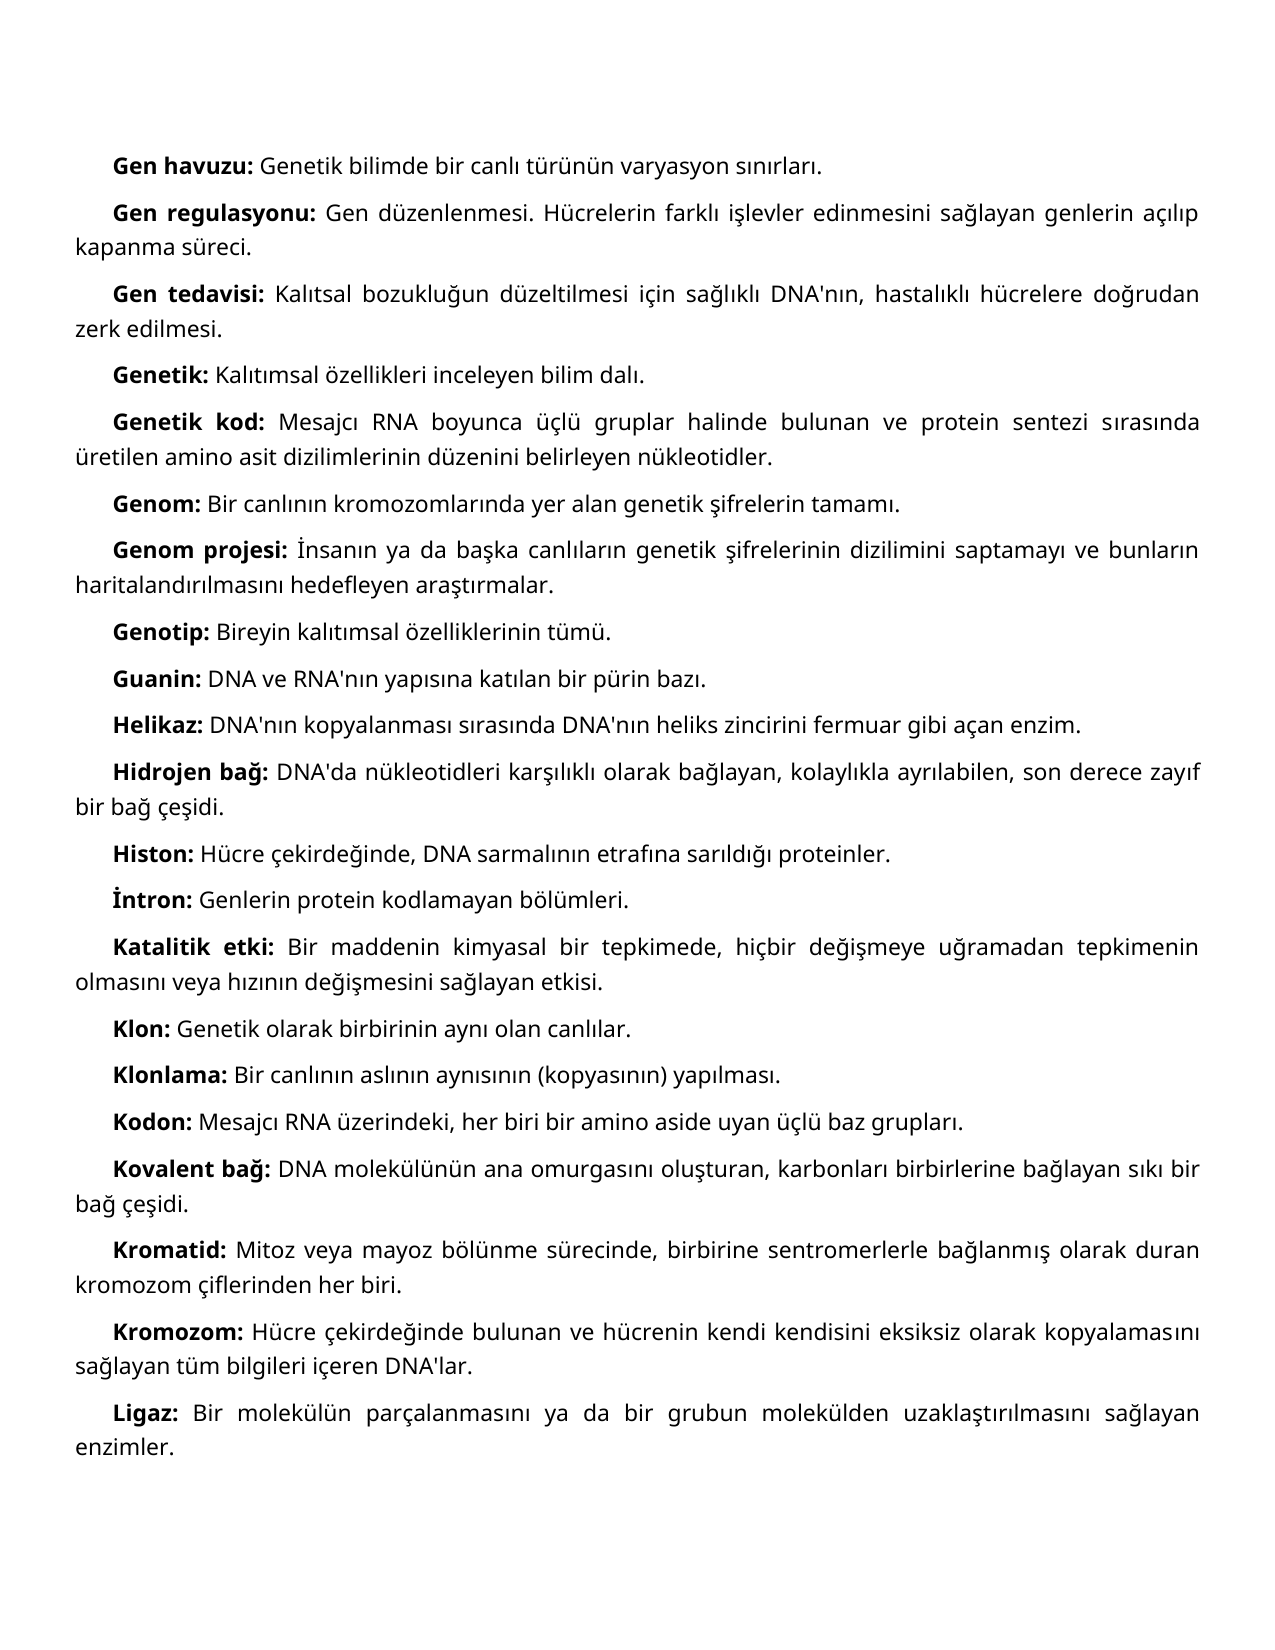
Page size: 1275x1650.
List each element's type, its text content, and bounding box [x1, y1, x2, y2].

text Guanin: DNA ve RNA'nın yapısına katılan bir pürin bazı. [75, 662, 1200, 694]
text Kovalent bağ: DNA molekülünün ana omurgasını oluşturan, karbonları birbirlerine bağlayan sıkı bir bağ çeşidi. [75, 1153, 1200, 1219]
text Ligaz: Bir molekülün parçalanmasını ya da bir grubun molekülden uzaklaştırılmasını sağlayan enzimler. [75, 1397, 1200, 1462]
text Gen tedavisi: Kalıtsal bozukluğun düzeltilmesi için sağlıklı DNA'nın, hastalıklı hücrelere doğrudan zerk edilmesi. [75, 278, 1200, 344]
text Kodon: Mesajcı RNA üzerindeki, her biri bir amino aside uyan üçlü baz grupları. [75, 1106, 1200, 1137]
text Genetik kod: Mesajcı RNA boyunca üçlü gruplar halinde bulunan ve protein sentezi sırasında üretilen amino asit dizilimlerinin düzenini belirleyen nükleotidler. [75, 406, 1200, 472]
text Katalitik etki: Bir maddenin kimyasal bir tepkimede, hiçbir değişmeye uğramadan tepkimenin olmasını veya hızının değişmesini sağlayan etkisi. [75, 931, 1200, 997]
text Genetik: Kalıtımsal özellikleri inceleyen bilim dalı. [75, 359, 1200, 391]
text Klon: Genetik olarak birbirinin aynı olan canlılar. [75, 1012, 1200, 1044]
text Genom: Bir canlının kromozomlarında yer alan genetik şifrelerin tamamı. [75, 487, 1200, 519]
text Gen havuzu: Genetik bilimde bir canlı türünün varyasyon sınırları. [75, 150, 1200, 181]
text Genotip: Bireyin kalıtımsal özelliklerinin tümü. [75, 616, 1200, 647]
text Klonlama: Bir canlının aslının aynısının (kopyasının) yapılması. [75, 1059, 1200, 1091]
text Genom projesi: İnsanın ya da başka canlıların genetik şifrelerinin dizilimini saptamayı ve bunların haritalandırılmasını hedefleyen araştırmalar. [75, 534, 1200, 600]
text Gen regulasyonu: Gen düzenlenmesi. Hücrelerin farklı işlevler edinmesini sağlayan genlerin açılıp kapanma süreci. [75, 197, 1200, 262]
text Kromatid: Mitoz veya mayoz bölünme sürecinde, birbirine sentromerlerle bağlanmış olarak duran kromozom çiflerinden her biri. [75, 1234, 1200, 1300]
text Hidrojen bağ: DNA'da nükleotidleri karşılıklı olarak bağlayan, kolaylıkla ayrılabilen, son derece zayıf bir bağ çeşidi. [75, 756, 1200, 822]
text Helikaz: DNA'nın kopyalanması sırasında DNA'nın heliks zincirini fermuar gibi açan enzim. [75, 709, 1200, 741]
text İntron: Genlerin protein kodlamayan bölümleri. [75, 884, 1200, 916]
text Kromozom: Hücre çekirdeğinde bulunan ve hücrenin kendi kendisini eksiksiz olarak kopyalamasını sağlayan tüm bilgileri içeren DNA'lar. [75, 1316, 1200, 1381]
text Histon: Hücre çekirdeğinde, DNA sarmalının etrafına sarıldığı proteinler. [75, 837, 1200, 869]
